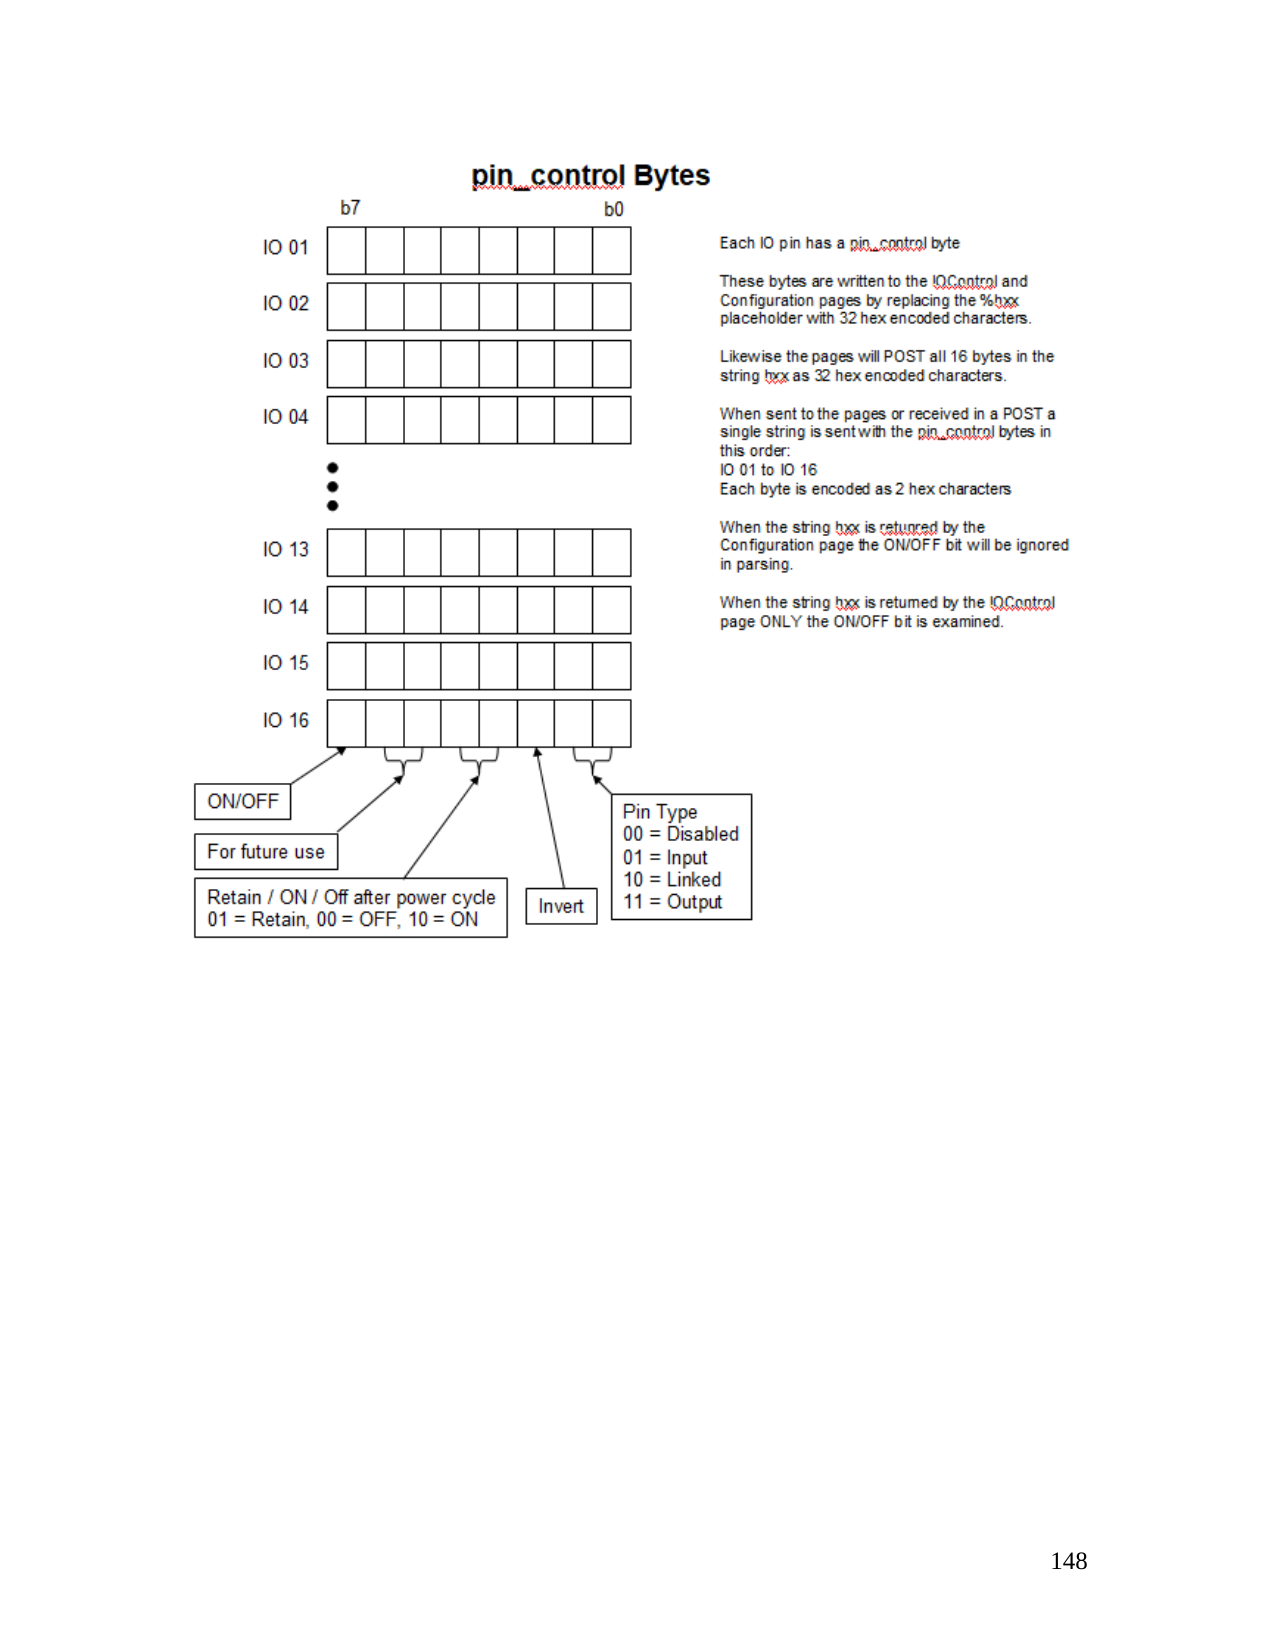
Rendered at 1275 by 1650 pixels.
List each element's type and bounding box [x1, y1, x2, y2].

picture [187, 150, 1087, 947]
